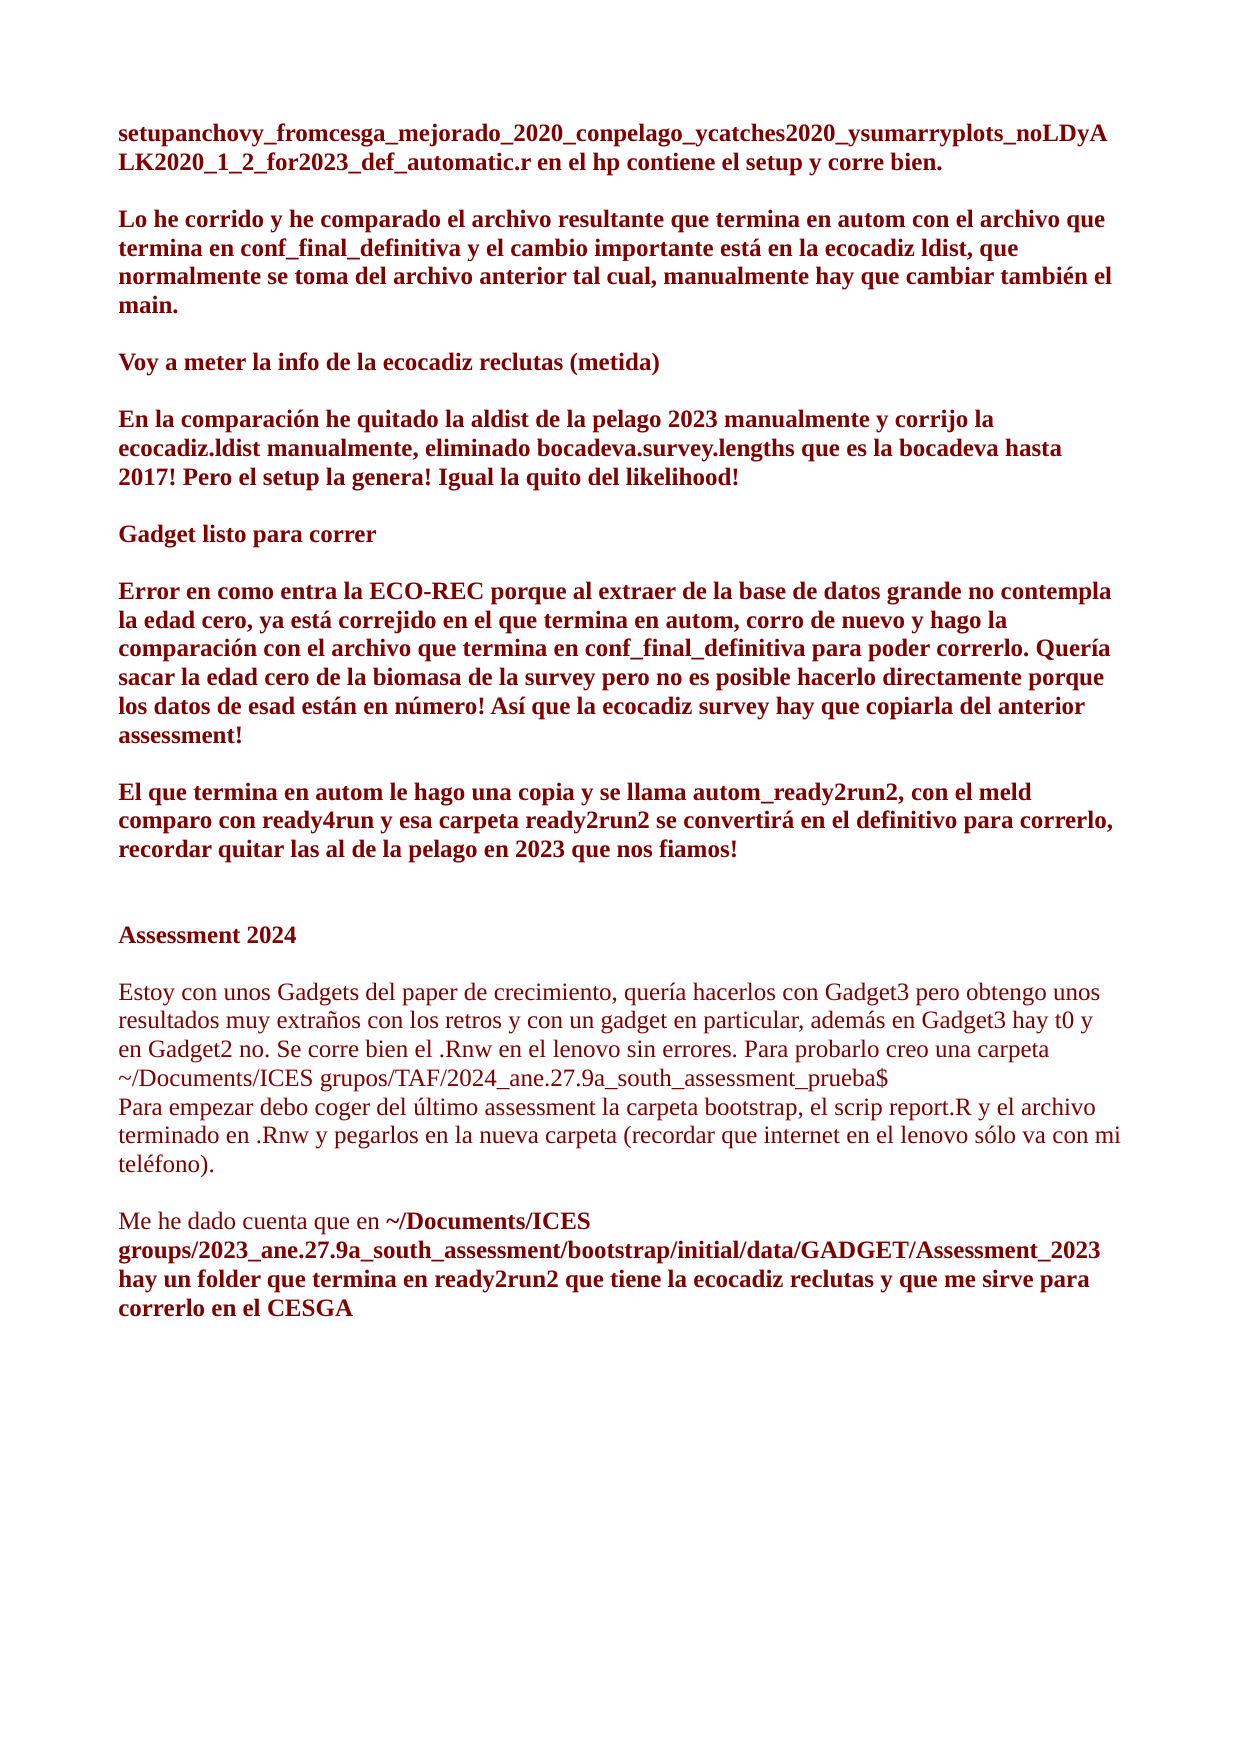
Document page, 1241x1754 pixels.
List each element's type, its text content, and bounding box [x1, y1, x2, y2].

text Assessment 2024 [118, 920, 1122, 948]
text setupanchovy_fromcesga_mejorado_2020_conpelago_ycatches2020_ysumarryplots_noLDyALK2020_1_2_for2023_def_automatic.r en el hp contiene el setup y corre bien. [118, 118, 1122, 176]
text El que termina en autom le hago una copia y se llama autom_ready2run2, con el meld comparo con ready4run y esa carpeta ready2run2 se convertirá en el definitivo para correrlo, recordar quitar las al de la pelago en 2023 que nos fiamos! [118, 777, 1122, 863]
text Gadget listo para correr [118, 519, 1122, 548]
text Me he dado cuenta que en ~/Documents/ICES groups/2023_ane.27.9a_south_assessment/bootstrap/initial/data/GADGET/Assessment_2023 hay un folder que termina en ready2run2 que tiene la ecocadiz reclutas y que me sirve para correrlo en el CESGA [118, 1206, 1122, 1321]
text Estoy con unos Gadgets del paper de crecimiento, quería hacerlos con Gadget3 pero obtengo unos resultados muy extraños con los retros y con un gadget en particular, además en Gadget3 hay t0 y en Gadget2 no. Se corre bien el .Rnw en el lenovo sin errores. Para probarlo creo una carpeta [118, 977, 1122, 1063]
text En la comparación he quitado la aldist de la pelago 2023 manualmente y corrijo la ecocadiz.ldist manualmente, eliminado bocadeva.survey.lengths que es la bocadeva hasta 2017! Pero el setup la genera! Igual la quito del likelihood! [118, 404, 1122, 491]
text Voy a meter la info de la ecocadiz reclutas (metida) [118, 347, 1122, 376]
text Lo he corrido y he comparado el archivo resultante que termina en autom con el archivo que termina en conf_final_definitiva y el cambio importante está en la ecocadiz ldist, que normalmente se toma del archivo anterior tal cual, manualmente hay que cambiar también el main. [118, 204, 1122, 319]
text Error en como entra la ECO-REC porque al extraer de la base de datos grande no contempla la edad cero, ya está correjido en el que termina en autom, corro de nuevo y hago la comparación con el archivo que termina en conf_final_definitiva para poder correrlo. Quería sacar la edad cero de la biomasa de la survey pero no es posible hacerlo directamente porque los datos de esad están en número! Así que la ecocadiz survey hay que copiarla del anterior assessment! [118, 576, 1122, 748]
text ~/Documents/ICES grupos/TAF/2024_ane.27.9a_south_assessment_prueba$ [118, 1063, 1122, 1092]
text Para empezar debo coger del último assessment la carpeta bootstrap, el scrip report.R y el archivo terminado en .Rnw y pegarlos en la nueva carpeta (recordar que internet en el lenovo sólo va con mi teléfono). [118, 1092, 1122, 1178]
